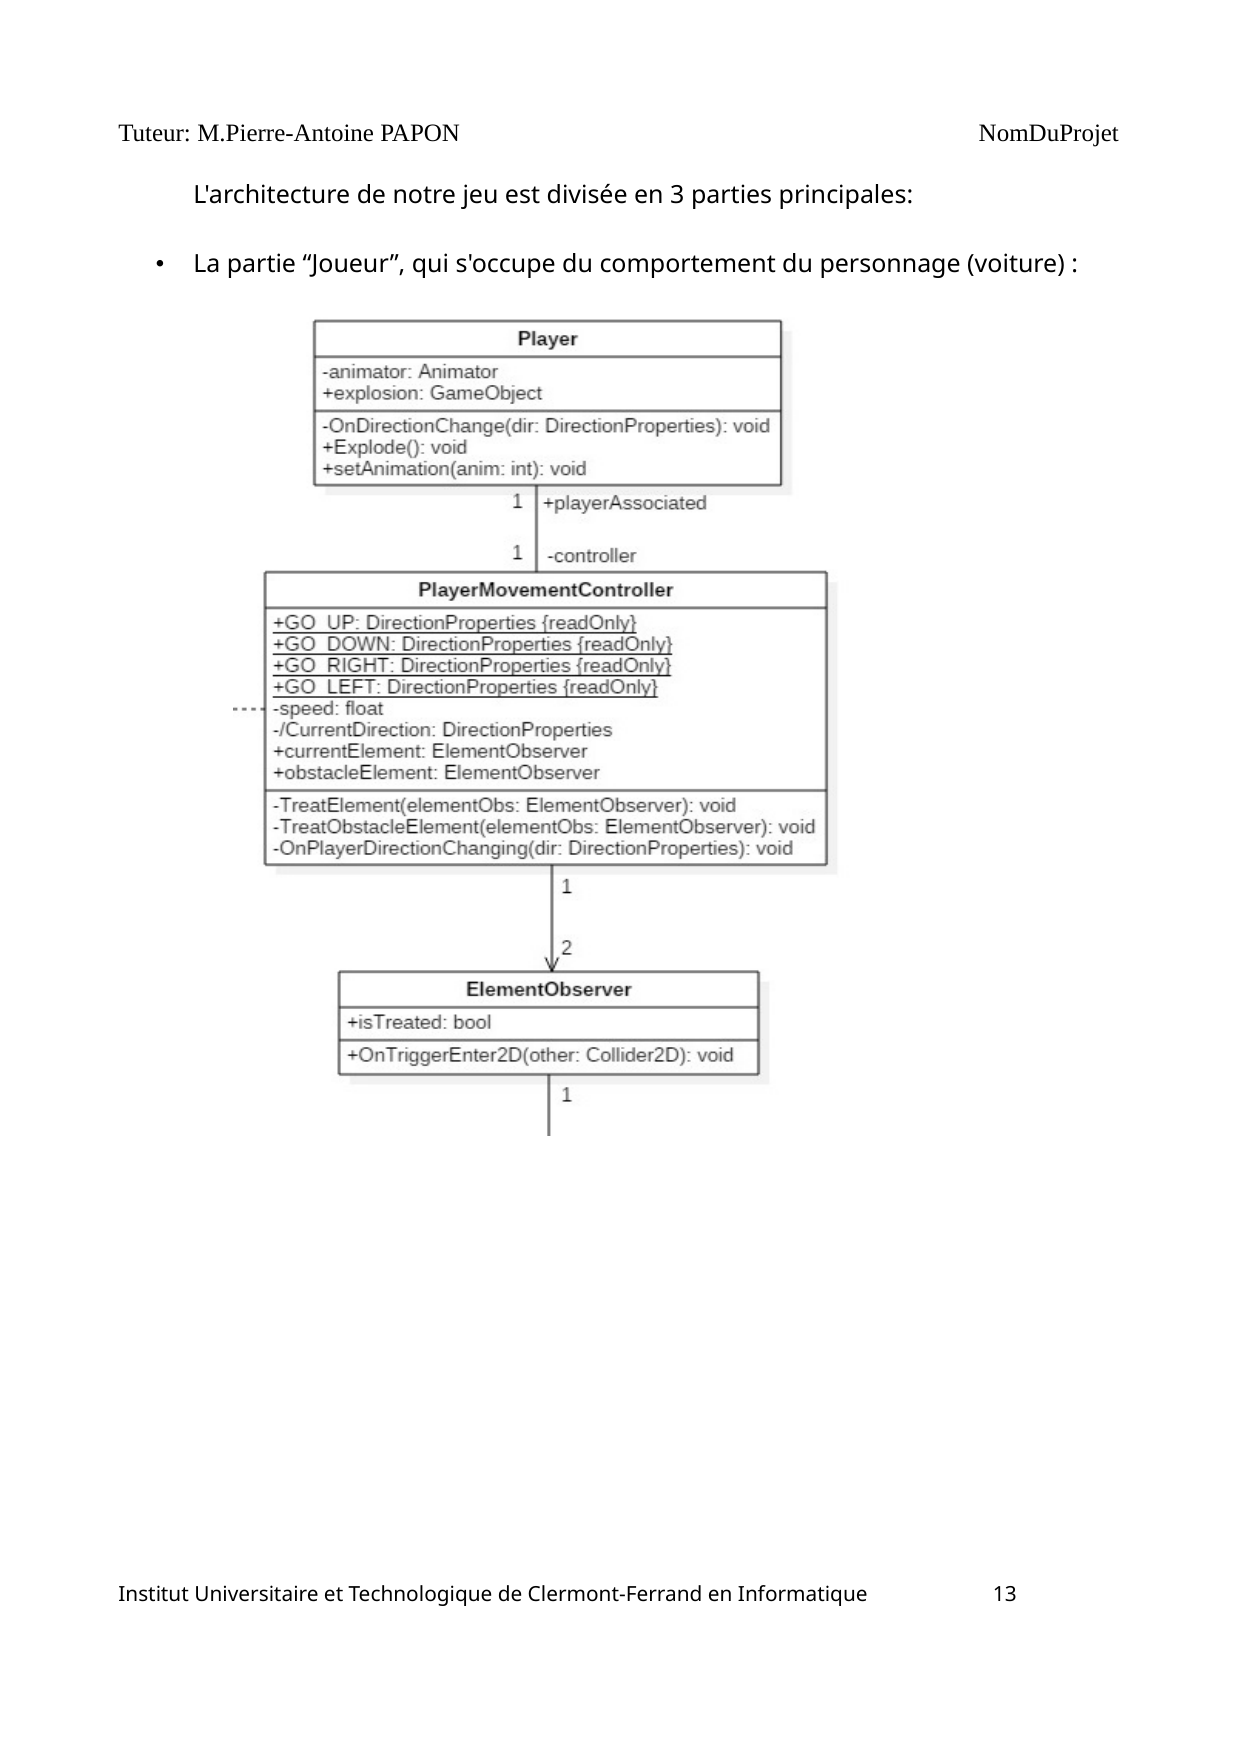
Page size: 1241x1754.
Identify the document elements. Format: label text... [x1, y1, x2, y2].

picture [233, 307, 859, 1136]
list La partie “Joueur”, qui s'occupe du comportement du personnage (voiture) : [156, 245, 1122, 279]
text L'architecture de notre jeu est divisée en 3 parties principales: [118, 177, 1122, 211]
